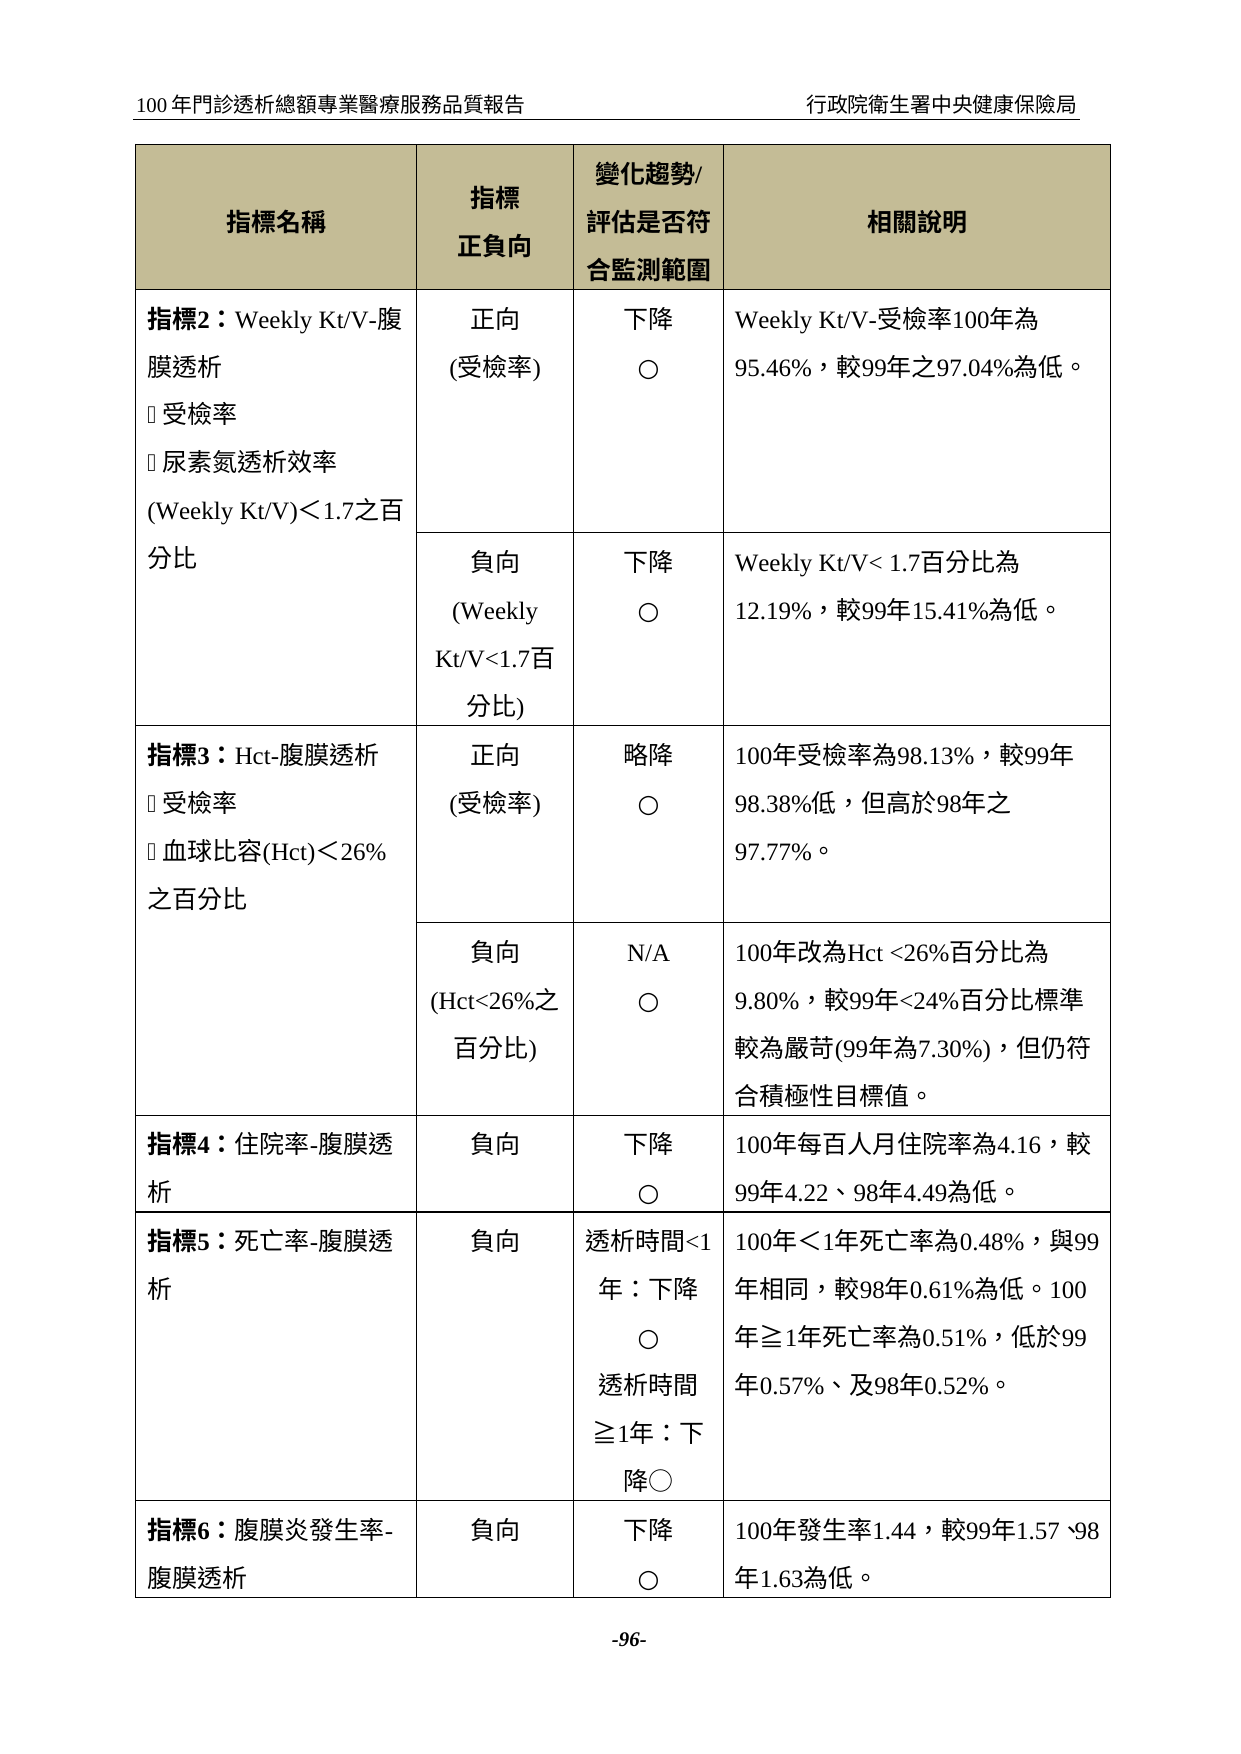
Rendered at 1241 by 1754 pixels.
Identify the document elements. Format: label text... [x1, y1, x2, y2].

table_cell 透析時間<1年：下降 ○ 透析時間≧1年：下降○ [574, 1213, 723, 1500]
table_cell 正向 (受檢率) [417, 290, 573, 532]
table_cell 指標4：住院率-腹膜透析 [136, 1116, 416, 1211]
table_cell Weekly Kt/V-受檢率100年為95.46%，較99年之97.04%為低。 [724, 290, 1110, 532]
table_cell 負向 (Weekly Kt/V<1.7百分比) [417, 533, 573, 725]
table_cell 負向 [417, 1116, 573, 1211]
table_cell 負向 [417, 1501, 573, 1597]
table_cell 正向 (受檢率) [417, 726, 573, 922]
table_cell 100年發生率1.44，較99年1.57、98年1.63為低。 [724, 1501, 1110, 1597]
table_cell 指標3：Hct-腹膜透析  受檢率  血球比容(Hct)＜26%之百分比 [136, 726, 416, 1114]
table_cell 略降 ○ [574, 726, 723, 922]
table_cell 100年改為Hct <26%百分比為9.80%，較99年<24%百分比標準較為嚴苛(99年為7.30%)，但仍符合積極性目標值。 [724, 923, 1110, 1114]
table_cell 指標6：腹膜炎發生率-腹膜透析 [136, 1501, 416, 1597]
table_cell 100年每百人月住院率為4.16，較99年4.22、98年4.49為低。 [724, 1116, 1110, 1211]
table_cell 100年＜1年死亡率為0.48%，與99年相同，較98年0.61%為低。100年≧1年死亡率為0.51%，低於99年0.57%、及98年0.52%。 [724, 1213, 1110, 1500]
table_cell 下降 ○ [574, 1116, 723, 1211]
table_cell 指標2：Weekly Kt/V-腹膜透析  受檢率  尿素氮透析效率(Weekly Kt/V)＜1.7之百分比 [136, 290, 416, 725]
table_cell 下降 ○ [574, 1501, 723, 1597]
table_header 相關說明 [724, 145, 1110, 289]
table_cell 指標5：死亡率-腹膜透析 [136, 1213, 416, 1500]
table_cell 下降 ○ [574, 533, 723, 725]
table_cell 負向 (Hct<26%之百分比) [417, 923, 573, 1114]
table_cell 負向 [417, 1213, 573, 1500]
table_cell 下降 ○ [574, 290, 723, 532]
table_header 變化趨勢/ 評估是否符合監測範圍 [574, 145, 723, 289]
table_cell 100年受檢率為98.13%，較99年98.38%低，但高於98年之97.77%。 [724, 726, 1110, 922]
table_cell Weekly Kt/V< 1.7百分比為12.19%，較99年15.41%為低。 [724, 533, 1110, 725]
table_header 指標 正負向 [417, 145, 573, 289]
table_header 指標名稱 [136, 145, 416, 289]
table_cell N/A ○ [574, 923, 723, 1114]
